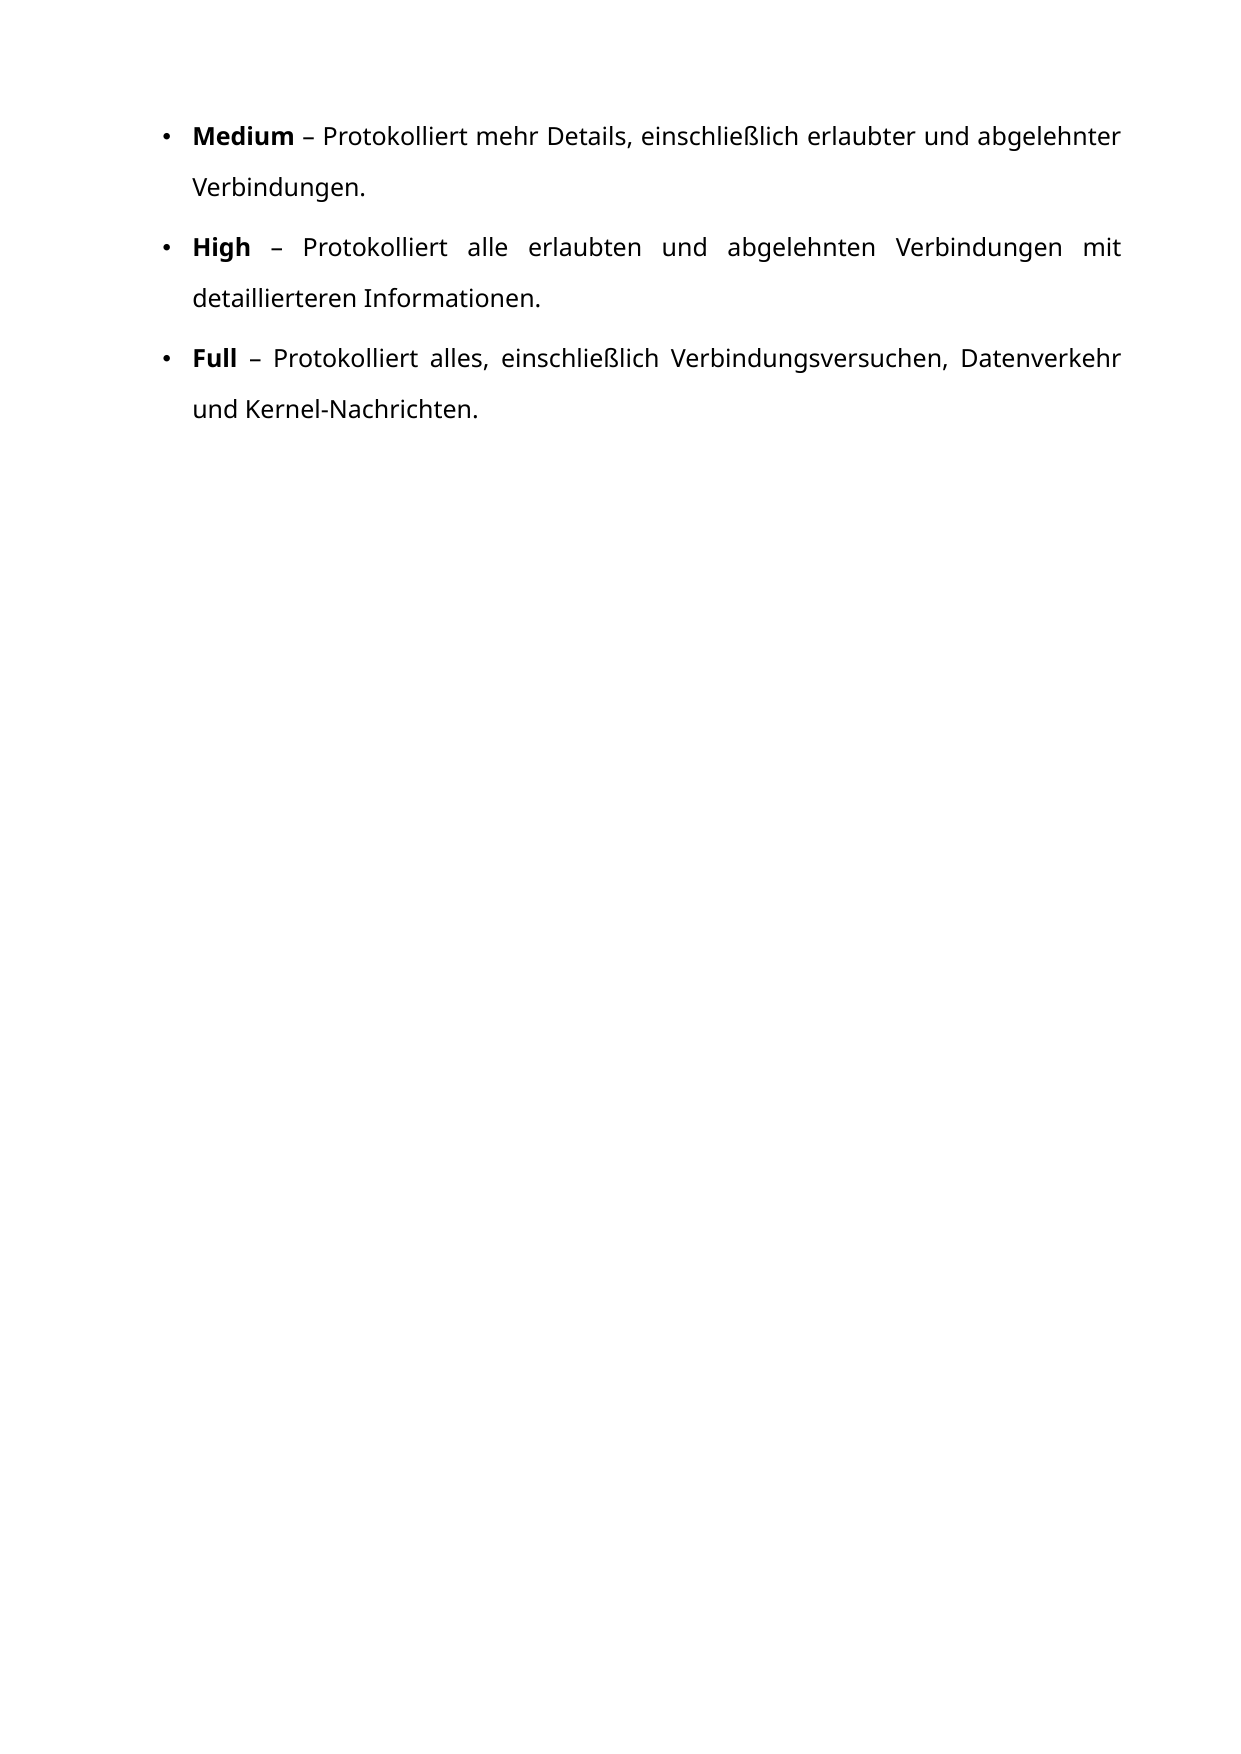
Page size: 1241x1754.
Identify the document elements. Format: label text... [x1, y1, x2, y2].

list Full – Protokolliert alles, einschließlich Verbindungsversuchen, Datenverkehr und Kernel-Nachrichten. [162, 340, 1122, 425]
list Medium – Protokolliert mehr Details, einschließlich erlaubter und abgelehnter Verbindungen. [162, 118, 1122, 203]
list High – Protokolliert alle erlaubten und abgelehnten Verbindungen mit detaillierteren Informationen. [162, 229, 1122, 314]
